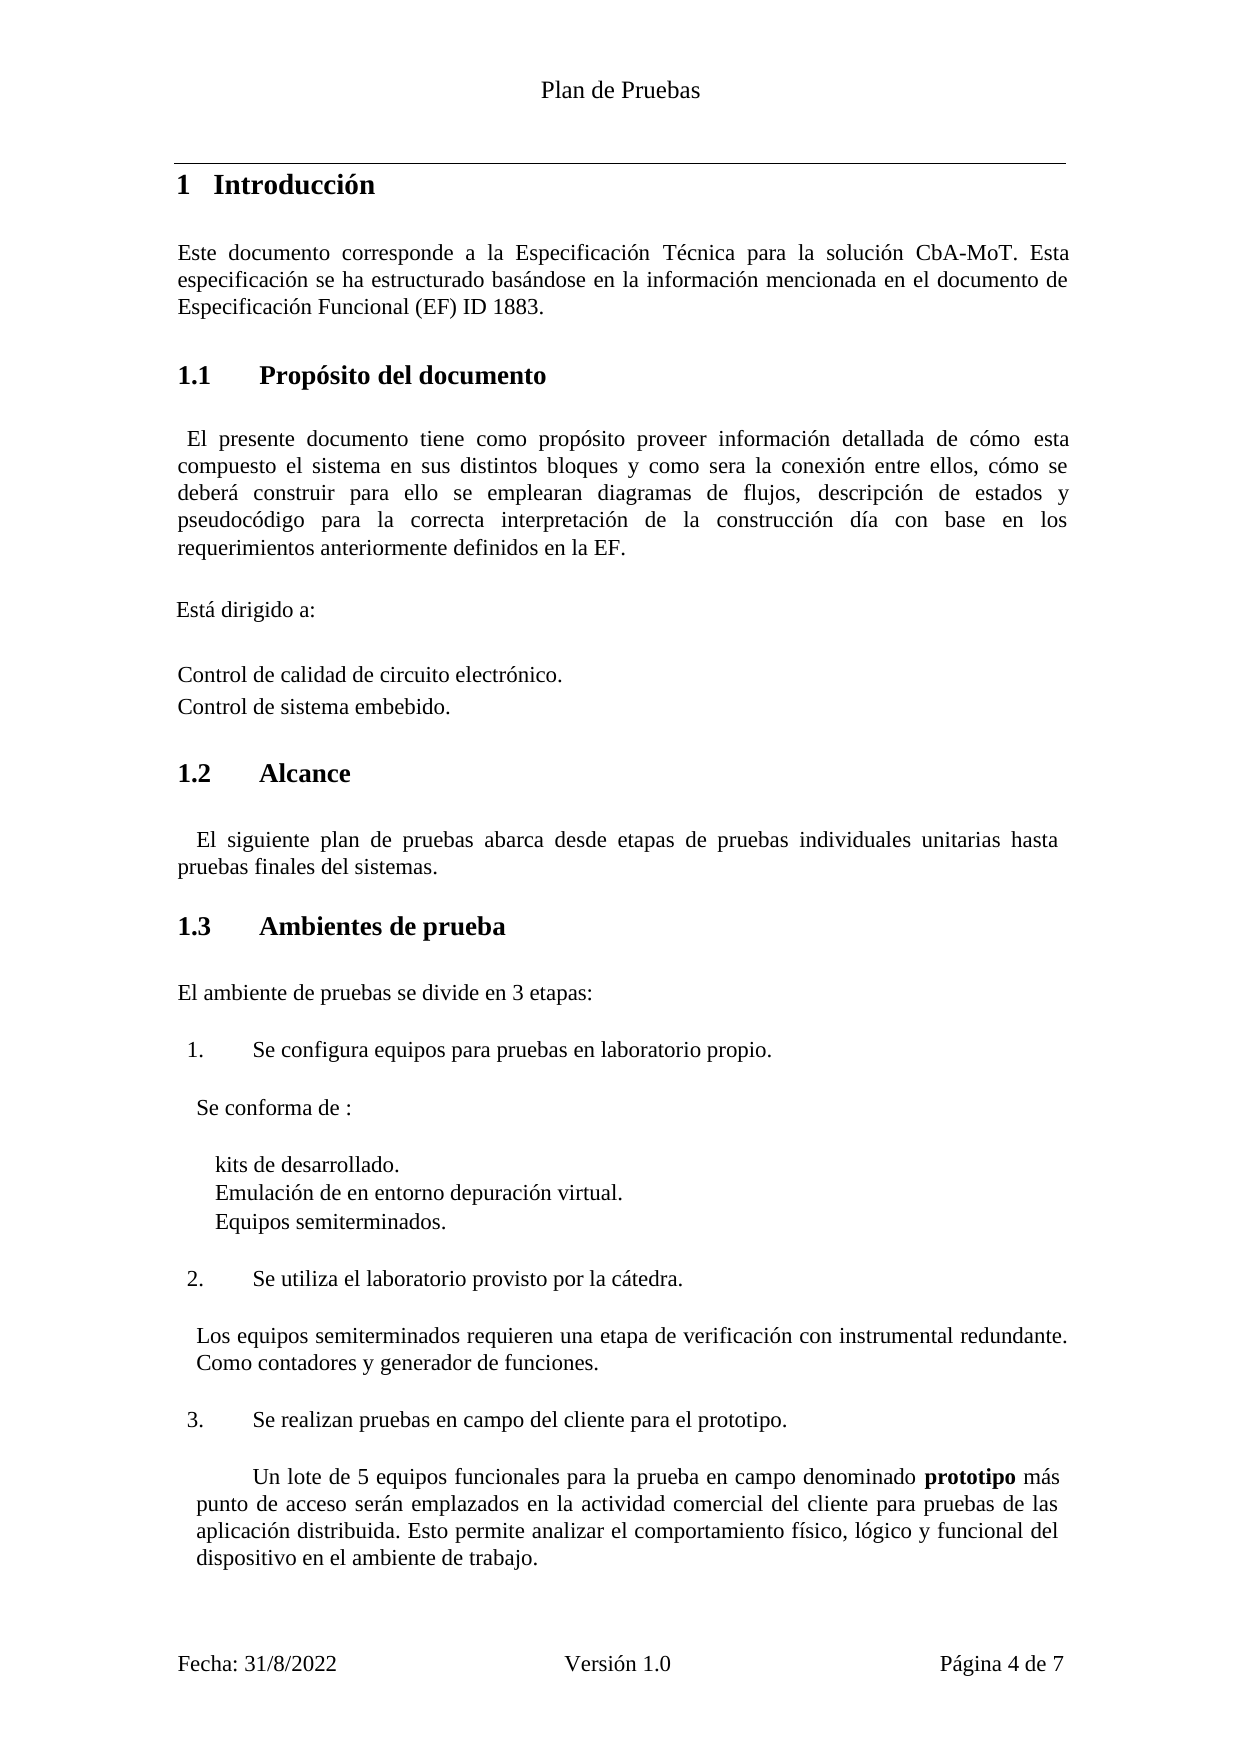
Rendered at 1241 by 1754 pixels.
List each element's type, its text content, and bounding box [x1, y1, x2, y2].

text Un lote de 5 equipos funcionales para la prueba en campo denominado prototipo más punto de acceso serán emplazados en la actividad comercial del cliente para pruebas de las aplicación distribuida. Esto permite analizar el comportamiento físico, lógico y funcional del dispositivo en el ambiente de trabajo. [196, 1463, 1060, 1571]
list kits de desarrollado. [215, 1151, 1069, 1177]
subtitle Propósito del documento [177, 359, 1069, 391]
text Este documento corresponde a la Especificación Técnica para la solución CbA-MoT. Esta especificación se ha estructurado basándose en la información mencionada en el documento de Especificación Funcional (EF) ID 1883. [177, 239, 1069, 320]
subtitle Ambientes de prueba [177, 911, 1069, 942]
list Se realizan pruebas en campo del cliente para el prototipo. [187, 1406, 1069, 1432]
list Se conforma de : [196, 1093, 1069, 1120]
text Control de calidad de circuito electrónico. [177, 661, 1063, 687]
list Equipos semiterminados. [215, 1208, 1069, 1234]
text El siguiente plan de pruebas abarca desde etapas de pruebas individuales unitarias hasta pruebas finales del sistemas. [177, 826, 1060, 880]
list Los equipos semiterminados requieren una etapa de verificación con instrumental redundante. Como contadores y generador de funciones. [196, 1322, 1069, 1375]
text El presente documento tiene como propósito proveer información detallada de cómo esta compuesto el sistema en sus distintos bloques y como sera la conexión entre ellos, cómo se deberá construir para ello se emplearan diagramas de flujos, descripción de estados y pseudocódigo para la correcta interpretación de la construcción día con base en los requerimientos anteriormente definidos en la EF. [177, 425, 1069, 560]
text Control de sistema embebido. [177, 693, 1063, 719]
list Emulación de en entorno depuración virtual. [215, 1179, 1069, 1206]
text El ambiente de pruebas se divide en 3 etapas: [177, 979, 1063, 1006]
text Está dirigido a: [176, 597, 1065, 623]
subtitle Introducción [176, 163, 1069, 201]
list Se utiliza el laboratorio provisto por la cátedra. [177, 1265, 1069, 1291]
subtitle Alcance [177, 757, 1069, 789]
list Se configura equipos para pruebas en laboratorio propio. [177, 1036, 1069, 1063]
